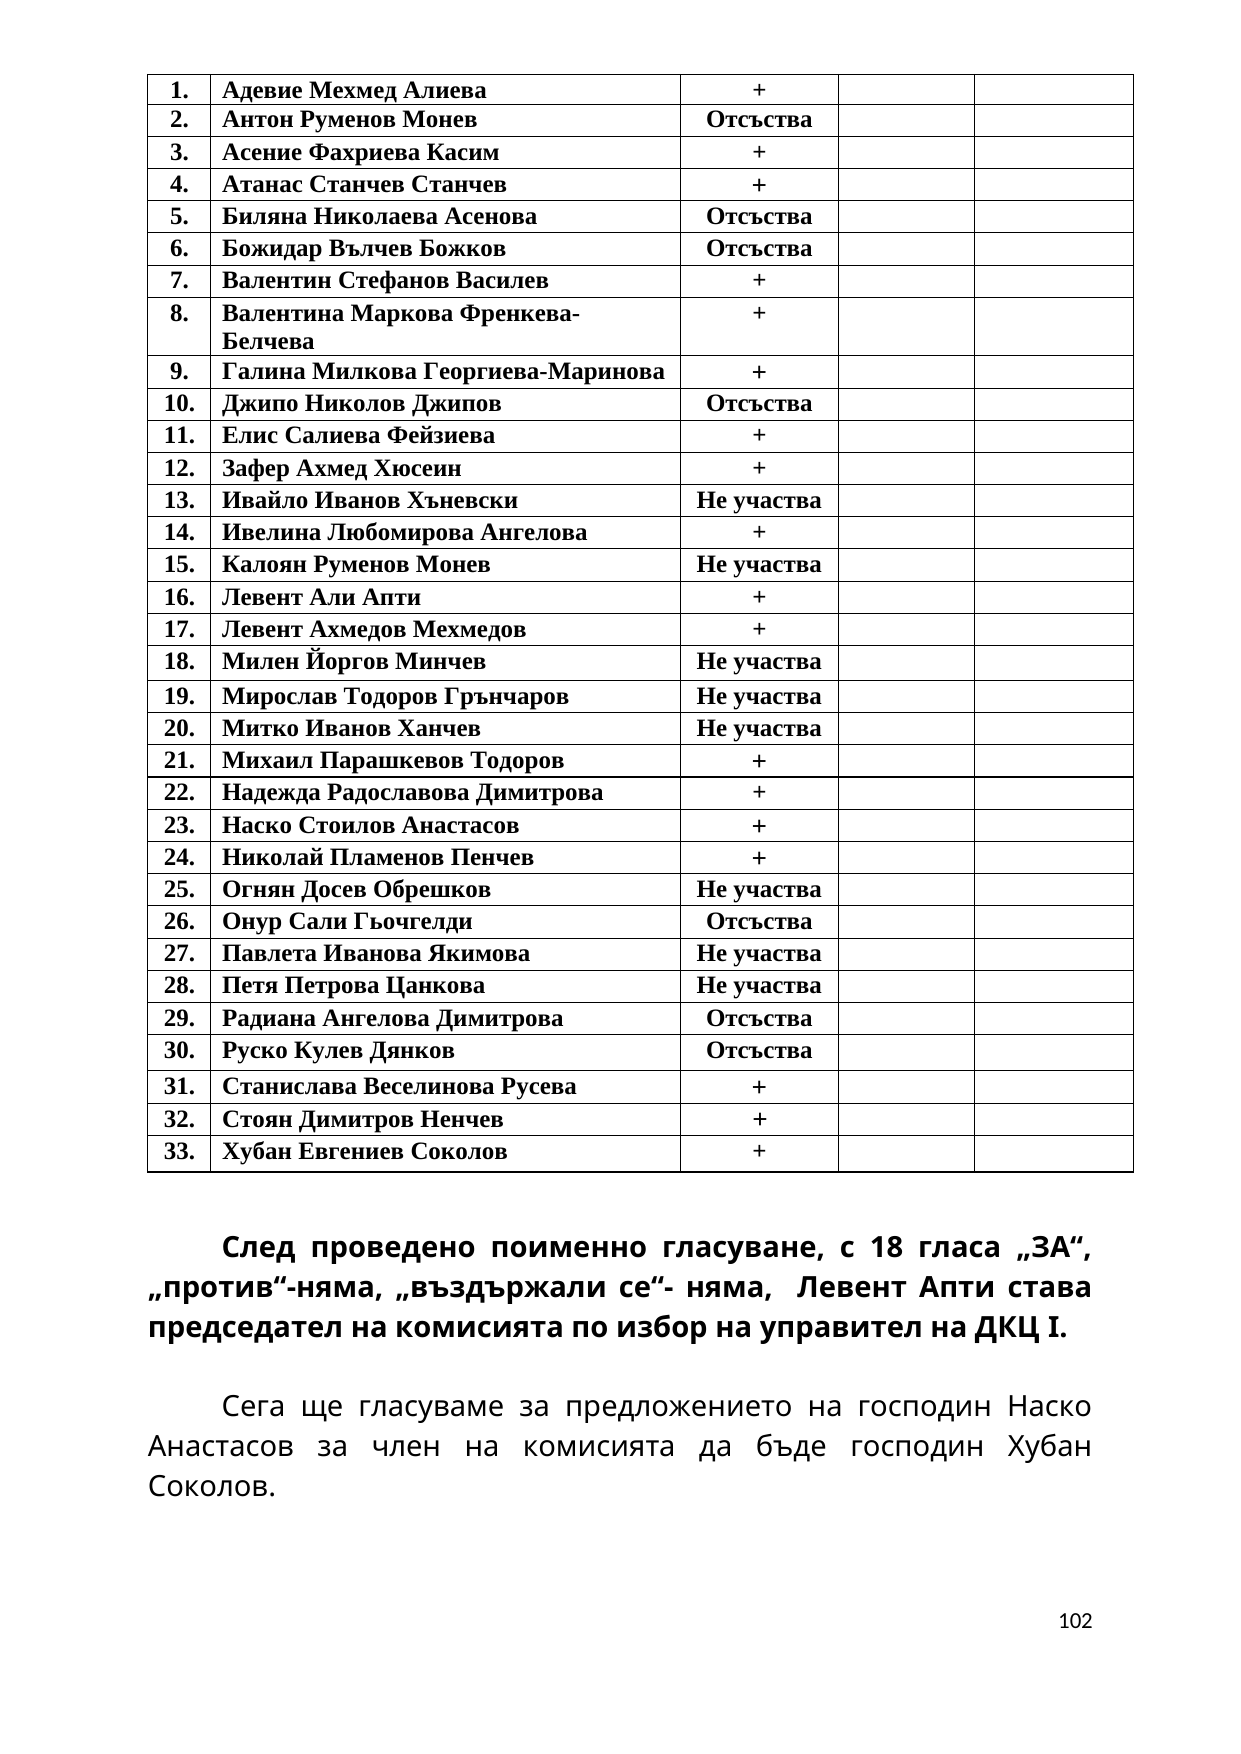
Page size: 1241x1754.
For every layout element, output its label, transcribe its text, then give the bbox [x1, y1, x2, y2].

table_cell Хубан Евгениев Соколов [211, 1136, 680, 1171]
table_cell [839, 201, 974, 232]
table_cell Онур Сали Гьочгелди [211, 906, 680, 937]
table_cell [975, 201, 1133, 232]
table_cell [839, 1104, 974, 1135]
table_cell [839, 971, 974, 1002]
table_cell + [681, 356, 838, 387]
table_cell Не участва [681, 549, 838, 581]
table_cell [975, 971, 1133, 1002]
text След проведено поименно гласуване, с 18 гласа „ЗА“, „против“-няма, „въздържали се“- няма, Левент Апти става председател на комисията по избор на управител на ДКЦ I. [148, 1227, 1093, 1346]
table_cell 20. [148, 713, 210, 744]
table_cell 8. [148, 298, 210, 355]
table_cell [975, 356, 1133, 387]
table_cell 26. [148, 906, 210, 937]
table_cell [975, 874, 1133, 905]
table_cell + [681, 810, 838, 841]
table_cell [975, 1071, 1133, 1103]
table_cell 12. [148, 453, 210, 484]
table_cell [975, 842, 1133, 873]
table_cell Левент Али Апти [211, 582, 680, 613]
table_cell 15. [148, 549, 210, 581]
table_cell [839, 874, 974, 905]
table_cell [975, 1136, 1133, 1171]
table_cell [975, 169, 1133, 200]
table_cell [975, 75, 1133, 103]
table_cell [975, 421, 1133, 452]
table_cell [975, 105, 1133, 136]
table_cell Руско Кулев Дянков [211, 1035, 680, 1070]
table_cell + [681, 266, 838, 297]
table_cell + [681, 453, 838, 484]
table_cell [839, 549, 974, 581]
table_cell [975, 389, 1133, 419]
table_cell 1. [148, 75, 210, 103]
table_cell 22. [148, 778, 210, 809]
table_cell Отсъства [681, 201, 838, 232]
table_cell 5. [148, 201, 210, 232]
table_cell 19. [148, 681, 210, 712]
table_cell [839, 1071, 974, 1103]
table_cell 16. [148, 582, 210, 613]
table_cell [975, 778, 1133, 809]
table_cell + [681, 137, 838, 168]
table_cell [975, 646, 1133, 680]
table_cell Петя Петрова Цанкова [211, 971, 680, 1002]
table_cell Ивелина Любомирова Ангелова [211, 517, 680, 548]
table_cell 27. [148, 939, 210, 969]
table_cell [839, 582, 974, 613]
table_cell [975, 298, 1133, 355]
table_cell Божидар Вълчев Божков [211, 233, 680, 264]
table_cell [839, 906, 974, 937]
table_cell 18. [148, 646, 210, 680]
table_cell [839, 1136, 974, 1171]
table_cell [839, 1003, 974, 1034]
table_cell 13. [148, 485, 210, 516]
table_cell 33. [148, 1136, 210, 1171]
table_cell [839, 298, 974, 355]
table_cell Галина Милкова Георгиева-Маринова [211, 356, 680, 387]
table_cell [975, 233, 1133, 264]
table_cell Отсъства [681, 233, 838, 264]
table_cell [839, 517, 974, 548]
table_cell + [681, 169, 838, 200]
table_cell + [681, 421, 838, 452]
table_cell [975, 137, 1133, 168]
table_cell Митко Иванов Ханчев [211, 713, 680, 744]
table_cell Михаил Парашкевов Тодоров [211, 745, 680, 776]
table_cell [975, 1104, 1133, 1135]
table_cell 10. [148, 389, 210, 419]
table_cell Не участва [681, 939, 838, 969]
table_cell Биляна Николаева Асенова [211, 201, 680, 232]
table_cell Ивайло Иванов Хъневски [211, 485, 680, 516]
table_cell [839, 745, 974, 776]
table_cell 30. [148, 1035, 210, 1070]
table_cell Не участва [681, 713, 838, 744]
table_cell [839, 713, 974, 744]
table_cell Отсъства [681, 1035, 838, 1070]
table_cell Отсъства [681, 1003, 838, 1034]
table_cell [839, 646, 974, 680]
table_cell Асение Фахриева Касим [211, 137, 680, 168]
table_cell Огнян Досев Обрешков [211, 874, 680, 905]
table_cell 3. [148, 137, 210, 168]
table_cell 21. [148, 745, 210, 776]
table_cell [975, 614, 1133, 645]
table_cell [975, 549, 1133, 581]
table_cell [975, 582, 1133, 613]
table_cell [975, 266, 1133, 297]
table_cell [839, 266, 974, 297]
table_cell + [681, 1136, 838, 1171]
table_cell 29. [148, 1003, 210, 1034]
table_cell [975, 485, 1133, 516]
table_cell + [681, 842, 838, 873]
table_cell [975, 810, 1133, 841]
table_cell Надежда Радославова Димитрова [211, 778, 680, 809]
table_cell Радиана Ангелова Димитрова [211, 1003, 680, 1034]
table_cell [975, 745, 1133, 776]
table_cell [839, 842, 974, 873]
table_cell [839, 778, 974, 809]
table_cell Павлета Иванова Якимова [211, 939, 680, 969]
table_cell + [681, 778, 838, 809]
table_cell [839, 614, 974, 645]
table_cell Не участва [681, 874, 838, 905]
table_cell Стоян Димитров Ненчев [211, 1104, 680, 1135]
table_cell + [681, 75, 838, 103]
table_cell Отсъства [681, 389, 838, 419]
table_cell + [681, 517, 838, 548]
table_cell [839, 137, 974, 168]
table_cell 7. [148, 266, 210, 297]
table_cell + [681, 298, 838, 355]
table_cell [839, 1035, 974, 1070]
table_cell [839, 233, 974, 264]
table_cell Станислава Веселинова Русева [211, 1071, 680, 1103]
table_cell 14. [148, 517, 210, 548]
table_cell [975, 517, 1133, 548]
table_cell 32. [148, 1104, 210, 1135]
table_cell 24. [148, 842, 210, 873]
table_cell 23. [148, 810, 210, 841]
table_cell [975, 939, 1133, 969]
table_cell Отсъства [681, 105, 838, 136]
table_cell Наско Стоилов Анастасов [211, 810, 680, 841]
table_cell 17. [148, 614, 210, 645]
table_cell [839, 75, 974, 103]
table_cell [839, 485, 974, 516]
table_cell + [681, 1104, 838, 1135]
table_cell [839, 681, 974, 712]
table_cell 2. [148, 105, 210, 136]
table_cell [975, 1003, 1133, 1034]
table_cell Елис Салиева Фейзиева [211, 421, 680, 452]
table_cell 25. [148, 874, 210, 905]
table_cell + [681, 1071, 838, 1103]
table_cell [839, 169, 974, 200]
table_cell 6. [148, 233, 210, 264]
table_cell Отсъства [681, 906, 838, 937]
table_cell 9. [148, 356, 210, 387]
table_cell Левент Ахмедов Мехмедов [211, 614, 680, 645]
table_cell [975, 1035, 1133, 1070]
table_cell Атанас Станчев Станчев [211, 169, 680, 200]
table_cell 11. [148, 421, 210, 452]
table_cell [839, 810, 974, 841]
table_cell [975, 681, 1133, 712]
table_cell [839, 453, 974, 484]
table_cell Не участва [681, 646, 838, 680]
table_cell Милен Йоргов Минчев [211, 646, 680, 680]
table_cell 4. [148, 169, 210, 200]
table_cell 28. [148, 971, 210, 1002]
table_cell Не участва [681, 971, 838, 1002]
table_cell Калоян Руменов Монев [211, 549, 680, 581]
table_cell [839, 939, 974, 969]
table_cell Зафер Ахмед Хюсеин [211, 453, 680, 484]
table_cell Антон Руменов Монев [211, 105, 680, 136]
table_cell + [681, 582, 838, 613]
table_cell Джипо Николов Джипов [211, 389, 680, 419]
table_cell [975, 906, 1133, 937]
table_cell [839, 421, 974, 452]
table_cell Валентина Маркова Френкева-Белчева [211, 298, 680, 355]
table_cell Николай Пламенов Пенчев [211, 842, 680, 873]
table_cell Не участва [681, 485, 838, 516]
text Сега ще гласуваме за предложението на господин Наско Анастасов за член на комисията да бъде господин Хубан Соколов. [148, 1386, 1093, 1504]
table_cell [975, 453, 1133, 484]
table_cell + [681, 614, 838, 645]
table_cell [839, 356, 974, 387]
table_cell Не участва [681, 681, 838, 712]
table_cell [975, 713, 1133, 744]
table_cell [839, 389, 974, 419]
table_cell + [681, 745, 838, 776]
table_cell Адевие Мехмед Алиева [211, 75, 680, 103]
table_cell [839, 105, 974, 136]
table_cell Мирослав Тодоров Грънчаров [211, 681, 680, 712]
table_cell 31. [148, 1071, 210, 1103]
table_cell Валентин Стефанов Василев [211, 266, 680, 297]
